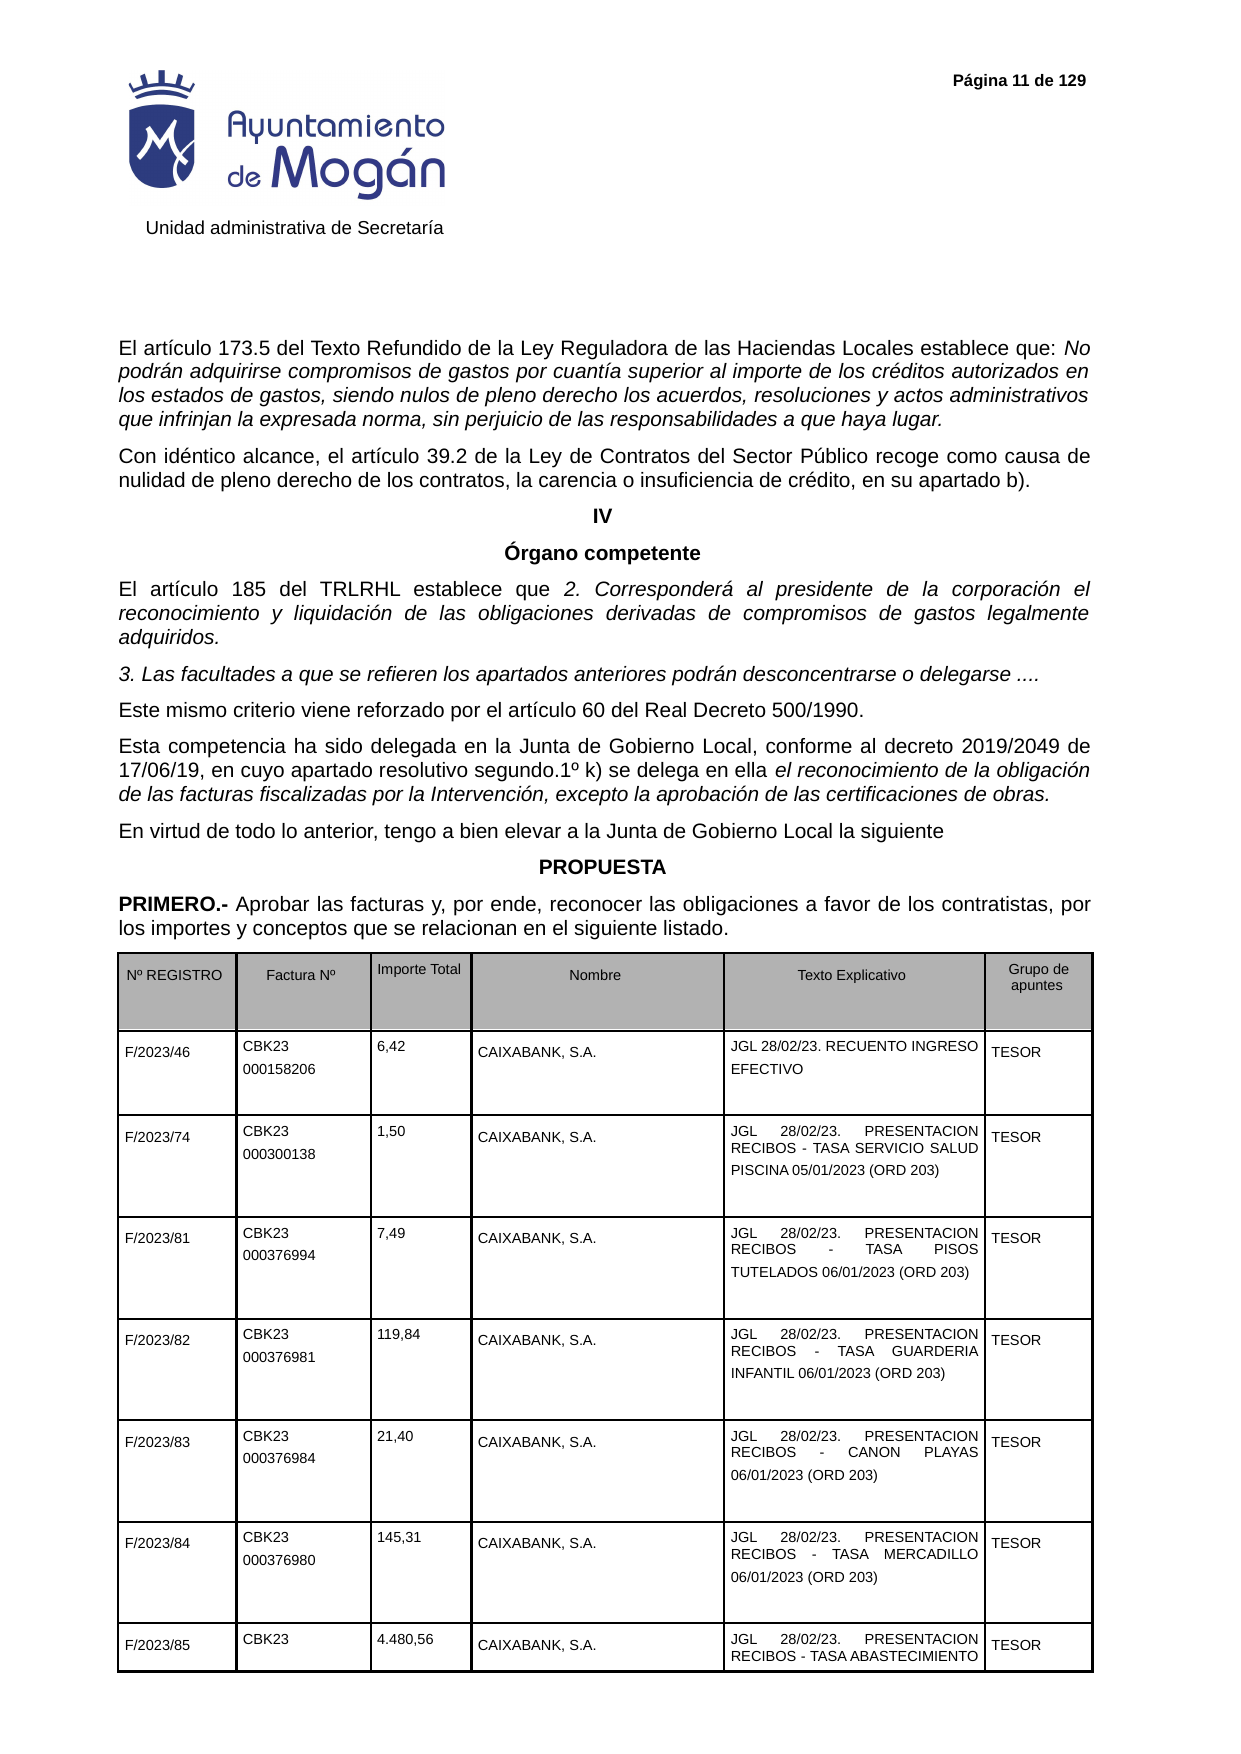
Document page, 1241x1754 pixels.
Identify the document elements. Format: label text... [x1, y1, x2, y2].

table_cell 119,84 [372, 1320, 470, 1419]
table_header Texto Explicativo [725, 954, 984, 1029]
table_cell 1,50 [372, 1116, 470, 1216]
text Con idéntico alcance, el artículo 39.2 de la Ley de Contratos del Sector Público recoge como causa de nulidad de pleno derecho de los contratos, la carencia o insuficiencia de crédito, en su apartado b). [118, 444, 1092, 492]
table_cell TESOR [986, 1523, 1091, 1622]
table_cell CBK23 [238, 1624, 370, 1670]
table_cell TESOR [986, 1320, 1091, 1419]
table_cell 4.480,56 [372, 1624, 470, 1670]
table_cell F/2023/46 [119, 1032, 235, 1114]
table_cell CAIXABANK, S.A. [473, 1320, 723, 1419]
table_cell JGL 28/02/23. RECUENTO INGRESO EFECTIVO [725, 1032, 984, 1114]
table_cell CBK23 000300138 [238, 1116, 370, 1216]
text El artículo 185 del TRLRHL establece que 2. Corresponderá al presidente de la corporación el reconocimiento y liquidación de las obligaciones derivadas de compromisos de gastos legalmente adquiridos. [118, 577, 1092, 649]
text Órgano competente [118, 541, 1092, 564]
table_header Nº REGISTRO [119, 954, 235, 1029]
text El artículo 173.5 del Texto Refundido de la Ley Reguladora de las Haciendas Locales establece que: No podrán adquirirse compromisos de gastos por cuantía superior al importe de los créditos autorizados en los estados de gastos, siendo nulos de pleno derecho los acuerdos, resoluciones y actos administrativos que infrinjan la expresada norma, sin perjuicio de las responsabilidades a que haya lugar. [118, 335, 1092, 431]
text PRIMERO.- Aprobar las facturas y, por ende, reconocer las obligaciones a favor de los contratistas, por los importes y conceptos que se relacionan en el siguiente listado. [118, 892, 1092, 939]
table_cell JGL 28/02/23. PRESENTACION RECIBOS - TASA ABASTECIMIENTO [725, 1624, 984, 1670]
text Esta competencia ha sido delegada en la Junta de Gobierno Local, conforme al decreto 2019/2049 de 17/06/19, en cuyo apartado resolutivo segundo.1º k) se delega en ella el reconocimiento de la obligación de las facturas fiscalizadas por la Intervención, excepto la aprobación de las certificaciones de obras. [118, 734, 1092, 806]
table_header Nombre [473, 954, 723, 1029]
table_cell CAIXABANK, S.A. [473, 1624, 723, 1670]
table_cell 7,49 [372, 1218, 470, 1317]
table_cell CAIXABANK, S.A. [473, 1421, 723, 1521]
table_cell JGL 28/02/23. PRESENTACION RECIBOS - TASA SERVICIO SALUD PISCINA 05/01/2023 (ORD 203) [725, 1116, 984, 1216]
table_cell F/2023/82 [119, 1320, 235, 1419]
table_cell CAIXABANK, S.A. [473, 1218, 723, 1317]
table_cell JGL 28/02/23. PRESENTACION RECIBOS - TASA GUARDERIA INFANTIL 06/01/2023 (ORD 203) [725, 1320, 984, 1419]
picture [128, 70, 445, 206]
table_cell F/2023/83 [119, 1421, 235, 1521]
table_header Grupo de apuntes [986, 954, 1091, 1029]
table_cell CBK23 000376984 [238, 1421, 370, 1521]
table_cell JGL 28/02/23. PRESENTACION RECIBOS - CANON PLAYAS 06/01/2023 (ORD 203) [725, 1421, 984, 1521]
text En virtud de todo lo anterior, tengo a bien elevar a la Junta de Gobierno Local la siguiente [118, 819, 1092, 843]
text PROPUESTA [118, 855, 1092, 879]
table_cell F/2023/81 [119, 1218, 235, 1317]
table_cell CBK23 000158206 [238, 1032, 370, 1114]
table_cell TESOR [986, 1032, 1091, 1114]
table_cell F/2023/84 [119, 1523, 235, 1622]
table_cell TESOR [986, 1116, 1091, 1216]
text Este mismo criterio viene reforzado por el artículo 60 del Real Decreto 500/1990. [118, 698, 1092, 722]
table_cell CBK23 000376980 [238, 1523, 370, 1622]
table_cell 6,42 [372, 1032, 470, 1114]
table_cell JGL 28/02/23. PRESENTACION RECIBOS - TASA PISOS TUTELADOS 06/01/2023 (ORD 203) [725, 1218, 984, 1317]
table_cell CAIXABANK, S.A. [473, 1116, 723, 1216]
table_cell F/2023/85 [119, 1624, 235, 1670]
table_cell F/2023/74 [119, 1116, 235, 1216]
table_header Factura Nº [238, 954, 370, 1029]
table_cell 21,40 [372, 1421, 470, 1521]
table_cell CAIXABANK, S.A. [473, 1032, 723, 1114]
table_cell CAIXABANK, S.A. [473, 1523, 723, 1622]
table_cell TESOR [986, 1421, 1091, 1521]
text 3. Las facultades a que se refieren los apartados anteriores podrán desconcentrarse o delegarse .... [118, 661, 1092, 685]
table_cell CBK23 000376981 [238, 1320, 370, 1419]
text IV [118, 504, 1092, 528]
table_header Importe Total [372, 954, 470, 1029]
table_cell 145,31 [372, 1523, 470, 1622]
table_cell JGL 28/02/23. PRESENTACION RECIBOS - TASA MERCADILLO 06/01/2023 (ORD 203) [725, 1523, 984, 1622]
table_cell TESOR [986, 1218, 1091, 1317]
table_cell TESOR [986, 1624, 1091, 1670]
table_cell CBK23 000376994 [238, 1218, 370, 1317]
